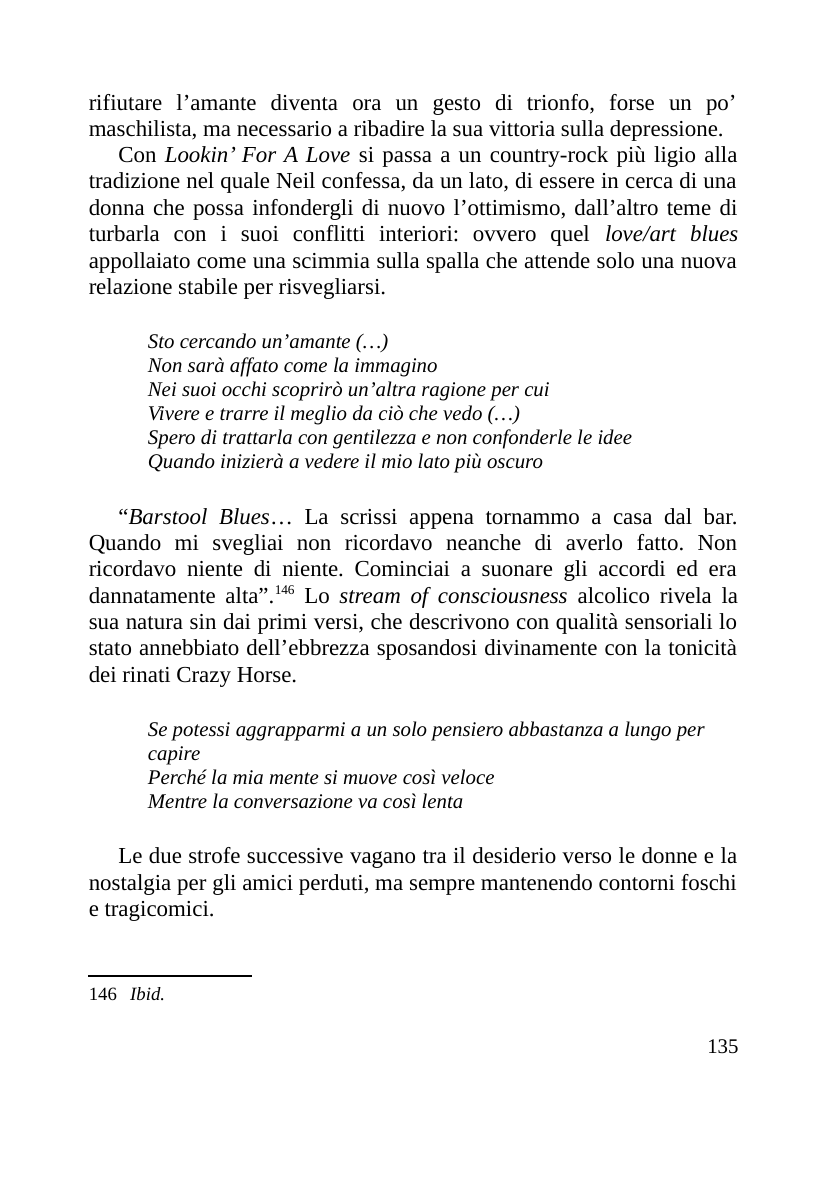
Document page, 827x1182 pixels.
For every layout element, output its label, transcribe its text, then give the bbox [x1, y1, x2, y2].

text Non sarà affato come la immagino [88, 353, 738, 377]
text rifiutare l’amante diventa ora un gesto di trionfo, forse un po’ maschilista, ma necessario a ribadire la sua vittoria sulla depressione. [88, 88, 738, 141]
text Spero di trattarla con gentilezza e non confonderle le idee [88, 425, 738, 449]
text Se potessi aggrapparmi a un solo pensiero abbastanza a lungo per [88, 717, 738, 741]
text Con Lookin’ For A Love si passa a un country-rock più ligio alla tradizione nel quale Neil confessa, da un lato, di essere in cerca di una donna che possa infondergli di nuovo l’ottimismo, dall’altro teme di turbarla con i suoi conflitti interiori: ovvero quel love/art blues appollaiato come una scimmia sulla spalla che attende solo una nuova relazione stabile per risvegliarsi. [88, 141, 738, 299]
text Perché la mia mente si muove così veloce [88, 765, 738, 789]
text Ibid. [88, 982, 738, 1004]
text Quando inizierà a vedere il mio lato più oscuro [88, 449, 738, 473]
text Le due strofe successive vagano tra il desiderio verso le donne e la nostalgia per gli amici perduti, ma sempre mantenendo contorni foschi e tragicomici. [88, 842, 738, 921]
text capire [88, 741, 738, 765]
text Nei suoi occhi scoprirò un’altra ragione per cui [88, 377, 738, 401]
text Mentre la conversazione va così lenta [88, 789, 738, 813]
text Vivere e trarre il meglio da ciò che vedo (…) [88, 401, 738, 425]
text Sto cercando un’amante (…) [88, 329, 738, 353]
text “Barstool Blues… La scrissi appena tornammo a casa dal bar. Quando mi svegliai non ricordavo neanche di averlo fatto. Non ricordavo niente di niente. Cominciai a suonare gli accordi ed era dannatamente alta”. Lo stream of consciousness alcolico rivela la sua natura sin dai primi versi, che descrivono con qualità sensoriali lo stato annebbiato dell’ebbrezza sposandosi divinamente con la tonicità dei rinati Crazy Horse. [88, 503, 738, 687]
